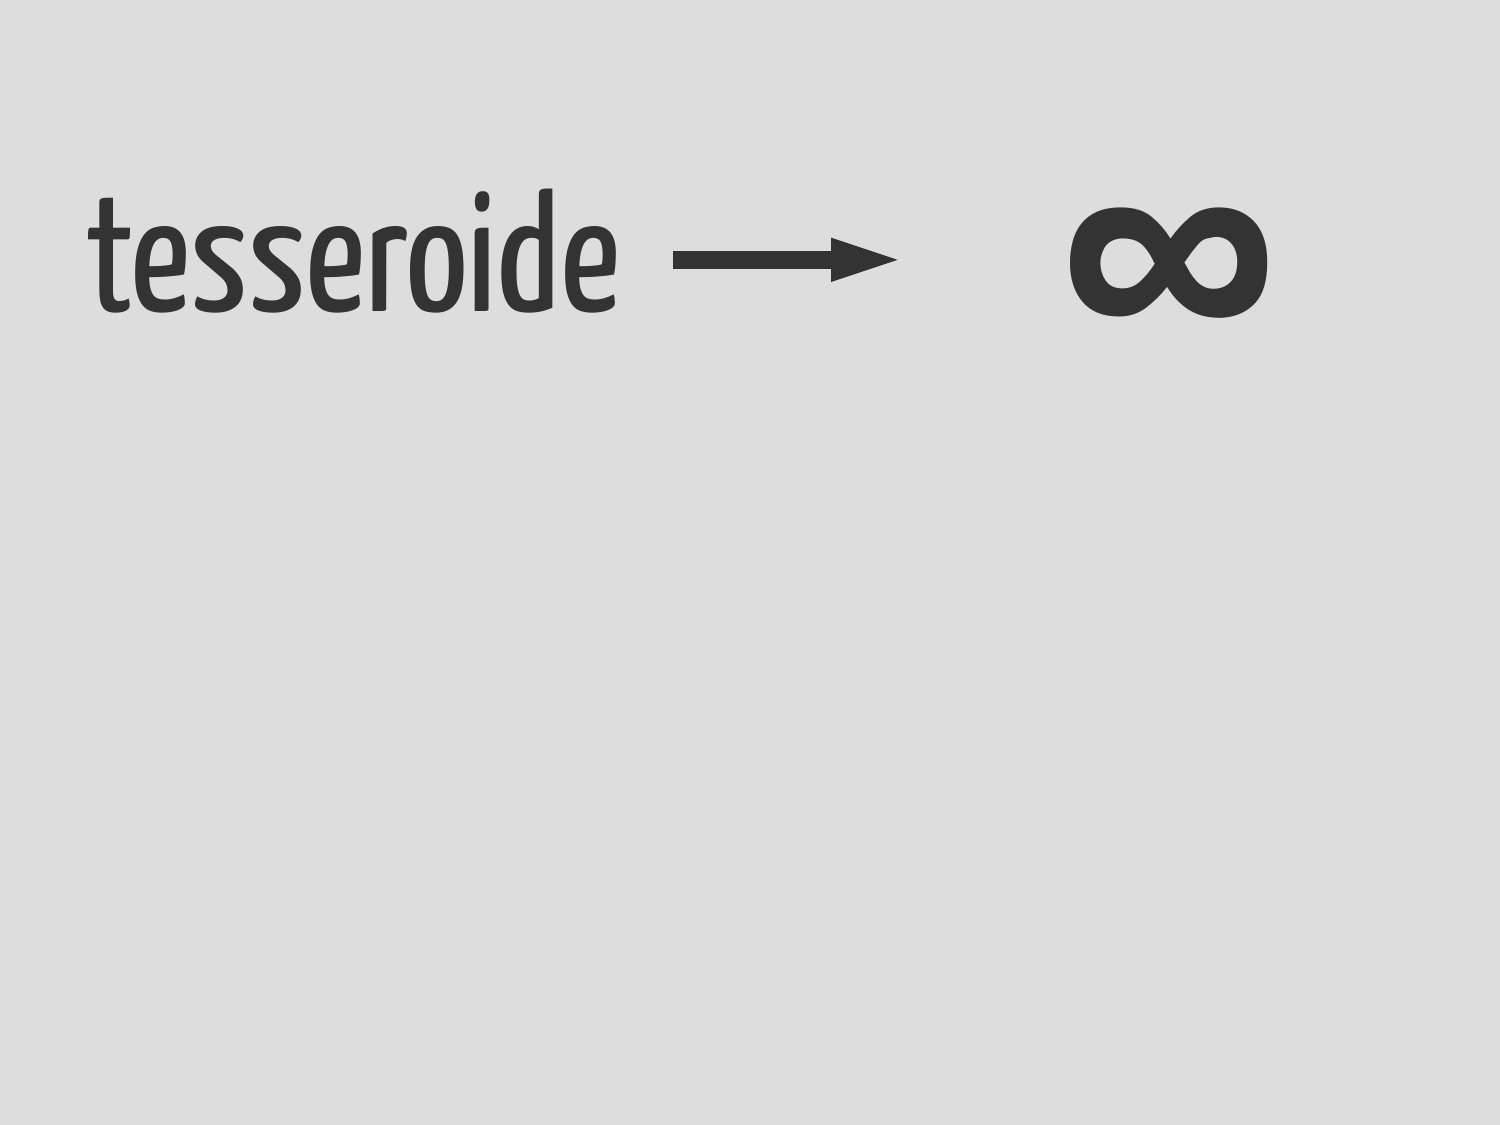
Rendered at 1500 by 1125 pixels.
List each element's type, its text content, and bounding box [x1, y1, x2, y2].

text_box tesseroide [70, 144, 638, 355]
text_box ∞ [1041, 0, 1298, 443]
